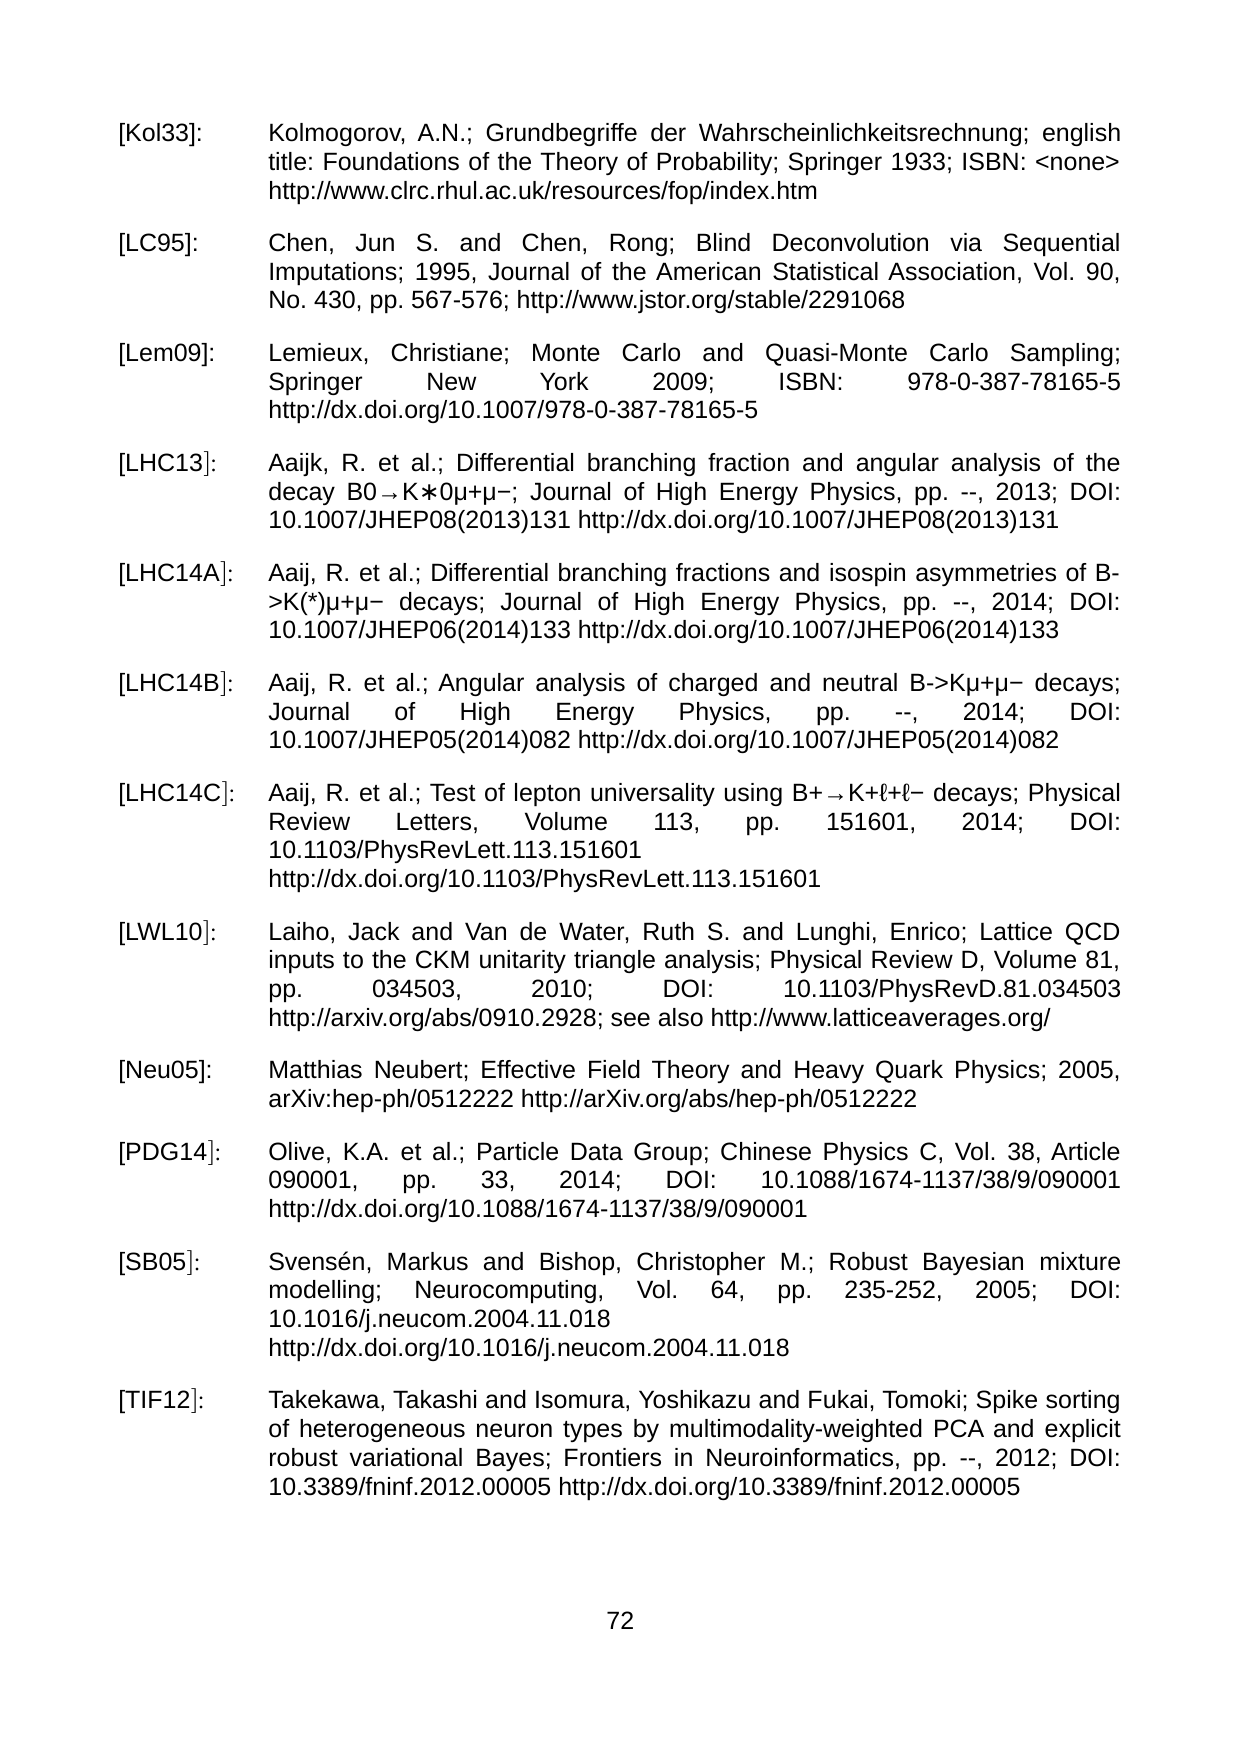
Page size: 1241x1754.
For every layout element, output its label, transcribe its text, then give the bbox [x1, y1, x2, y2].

text [LHC14B]: Aaij, R. et al.; Angular analysis of charged and neutral B->Kμ+μ− decays; Journal of High Energy Physics, pp. --, 2014; DOI: 10.1007/JHEP05(2014)082 http://dx.doi.org/10.1007/JHEP05(2014)082 [118, 668, 1122, 754]
text [LHC14C]: Aaij, R. et al.; Test of lepton universality using B+→K+ℓ+ℓ− decays; Physical Review Letters, Volume 113, pp. 151601, 2014; DOI: 10.1103/PhysRevLett.113.151601 http://dx.doi.org/10.1103/PhysRevLett.113.151601 [118, 778, 1122, 893]
text [LHC14A]: Aaij, R. et al.; Differential branching fractions and isospin asymmetries of B->K(*)μ+μ− decays; Journal of High Energy Physics, pp. --, 2014; DOI: 10.1007/JHEP06(2014)133 http://dx.doi.org/10.1007/JHEP06(2014)133 [118, 558, 1122, 644]
text [LWL10]: Laiho, Jack and Van de Water, Ruth S. and Lunghi, Enrico; Lattice QCD inputs to the CKM unitarity triangle analysis; Physical Review D, Volume 81, pp. 034503, 2010; DOI: 10.1103/PhysRevD.81.034503 http://arxiv.org/abs/0910.2928; see also http://www.latticeaverages.org/ [118, 917, 1122, 1032]
text [Neu05]: Matthias Neubert; Effective Field Theory and Heavy Quark Physics; 2005, arXiv:hep-ph/0512222 http://arXiv.org/abs/hep-ph/0512222 [118, 1055, 1122, 1113]
text [LHC13]: Aaijk, R. et al.; Differential branching fraction and angular analysis of the decay B0→K∗0μ+μ−; Journal of High Energy Physics, pp. --, 2013; DOI: 10.1007/JHEP08(2013)131 http://dx.doi.org/10.1007/JHEP08(2013)131 [118, 448, 1122, 534]
text [TIF12]: Takekawa, Takashi and Isomura, Yoshikazu and Fukai, Tomoki; Spike sorting of heterogeneous neuron types by multimodality-weighted PCA and explicit robust variational Bayes; Frontiers in Neuroinformatics, pp. --, 2012; DOI: 10.3389/fninf.2012.00005 http://dx.doi.org/10.3389/fninf.2012.00005 [118, 1385, 1122, 1500]
text [LC95]: Chen, Jun S. and Chen, Rong; Blind Deconvolution via Sequential Imputations; 1995, Journal of the American Statistical Association, Vol. 90, No. 430, pp. 567-576; http://www.jstor.org/stable/2291068 [118, 228, 1122, 314]
text [Kol33]: Kolmogorov, A.N.; Grundbegriffe der Wahrscheinlichkeitsrechnung; english title: Foundations of the Theory of Probability; Springer 1933; ISBN: <none> http://www.clrc.rhul.ac.uk/resources/fop/index.htm [118, 118, 1122, 204]
text [SB05]: Svensén, Markus and Bishop, Christopher M.; Robust Bayesian mixture modelling; Neurocomputing, Vol. 64, pp. 235-252, 2005; DOI: 10.1016/j.neucom.2004.11.018 http://dx.doi.org/10.1016/j.neucom.2004.11.018 [118, 1246, 1122, 1362]
text [Lem09]: Lemieux, Christiane; Monte Carlo and Quasi-Monte Carlo Sampling; Springer New York 2009; ISBN: 978-0-387-78165-5 http://dx.doi.org/10.1007/978-0-387-78165-5 [118, 338, 1122, 424]
text [PDG14]: Olive, K.A. et al.; Particle Data Group; Chinese Physics C, Vol. 38, Article 090001, pp. 33, 2014; DOI: 10.1088/1674-1137/38/9/090001 http://dx.doi.org/10.1088/1674-1137/38/9/090001 [118, 1136, 1122, 1223]
